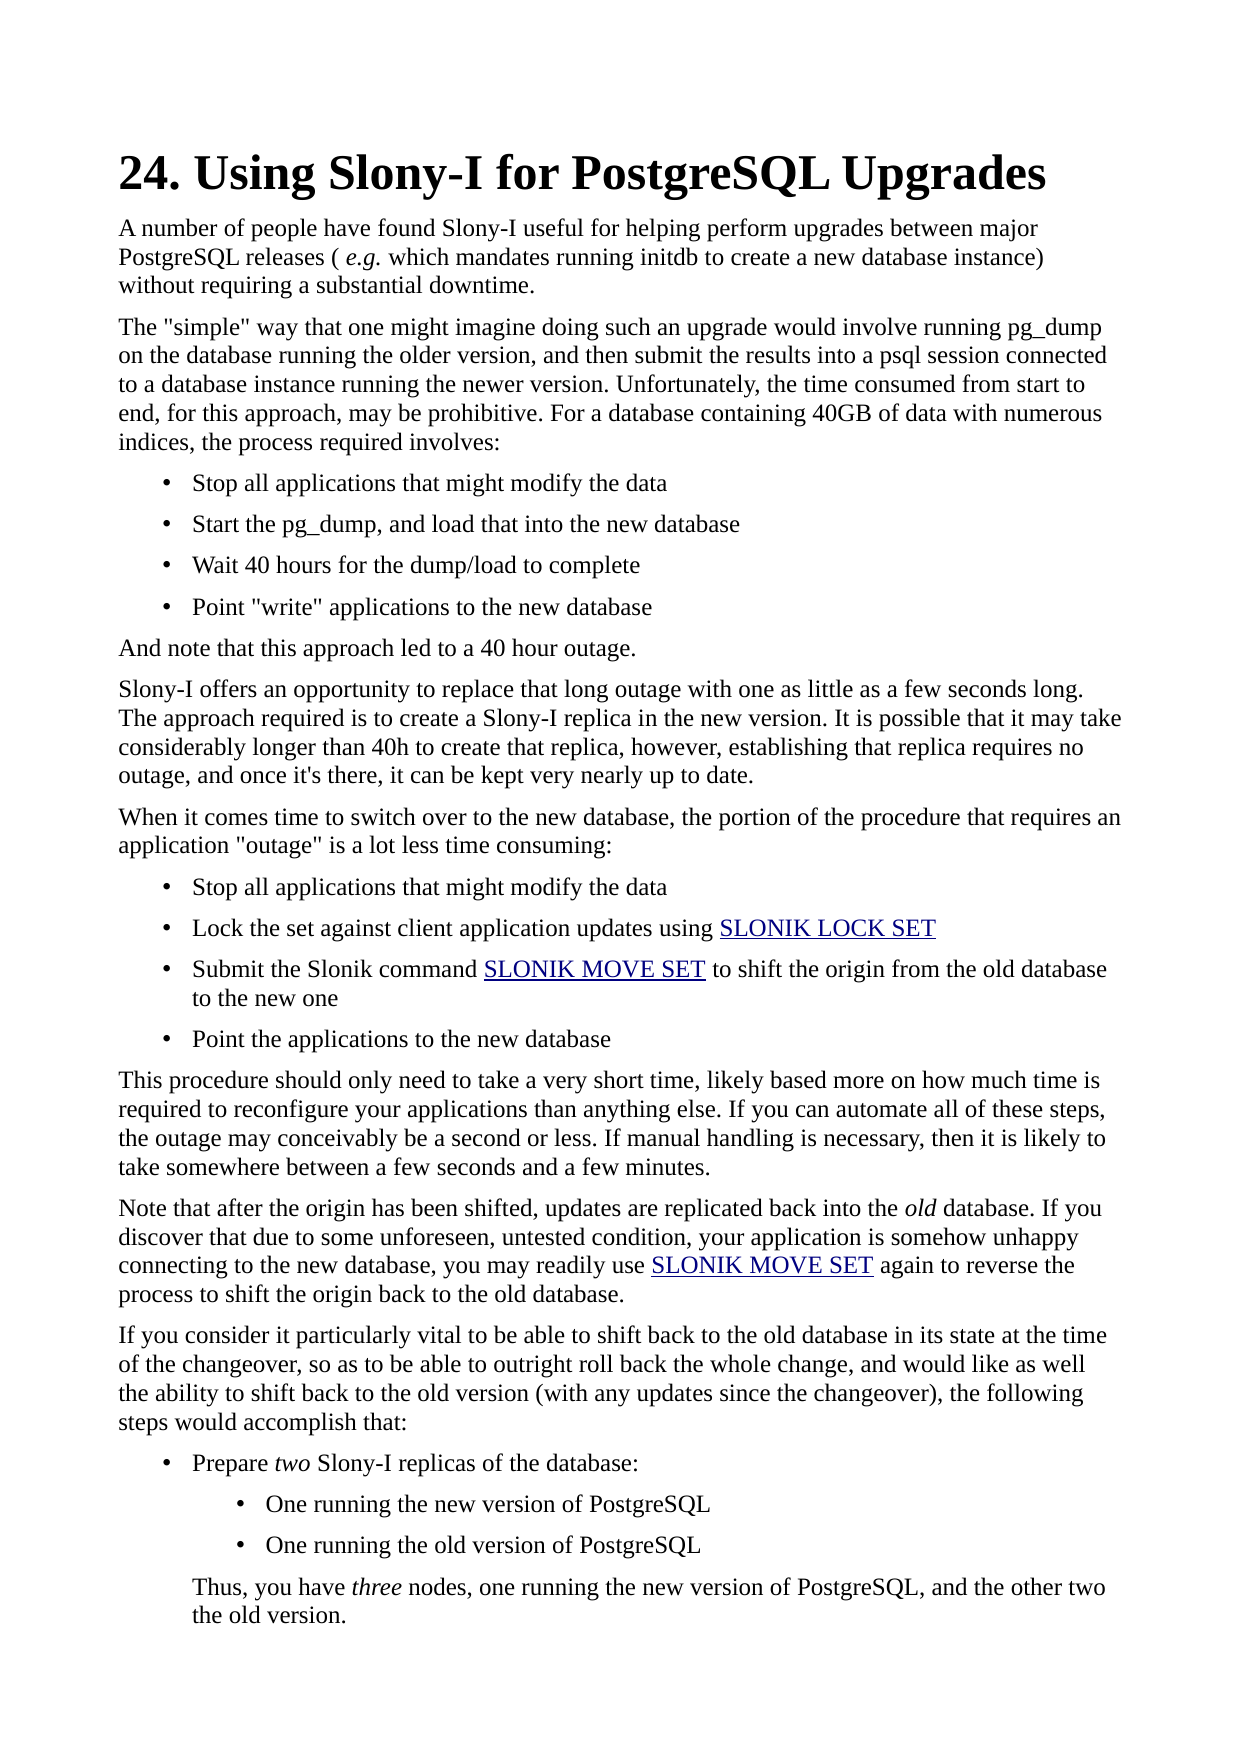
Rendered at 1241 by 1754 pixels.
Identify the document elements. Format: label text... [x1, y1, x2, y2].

list Prepare two Slony-I replicas of the database: [162, 1448, 1122, 1477]
list Point the applications to the new database [162, 1024, 1122, 1053]
text A number of people have found Slony-I useful for helping perform upgrades between major PostgreSQL releases ( e.g. which mandates running initdb to create a new database instance) without requiring a substantial downtime. [118, 213, 1122, 299]
list Lock the set against client application updates using SLONIK LOCK SET [162, 913, 1122, 942]
list Start the pg_dump, and load that into the new database [162, 509, 1122, 538]
list Thus, you have three nodes, one running the new version of PostgreSQL, and the other two the old version. [162, 1572, 1122, 1629]
text The "simple" way that one might imagine doing such an upgrade would involve running pg_dump on the database running the older version, and then submit the results into a psql session connected to a database instance running the newer version. Unfortunately, the time consumed from start to end, for this approach, may be prohibitive. For a database containing 40GB of data with numerous indices, the process required involves: [118, 312, 1122, 456]
list Submit the Slonik command SLONIK MOVE SET to shift the origin from the old database to the new one [162, 954, 1122, 1012]
text Slony-I offers an opportunity to replace that long outage with one as little as a few seconds long. The approach required is to create a Slony-I replica in the new version. It is possible that it may take considerably longer than 40h to create that replica, however, establishing that replica requires no outage, and once it's there, it can be kept very nearly up to date. [118, 674, 1122, 789]
list Point "write" applications to the new database [162, 592, 1122, 621]
subtitle 24. Using Slony-I for PostgreSQL Upgrades [118, 143, 1122, 201]
list Stop all applications that might modify the data [162, 872, 1122, 901]
list One running the new version of PostgreSQL [236, 1489, 1122, 1518]
text This procedure should only need to take a very short time, likely based more on how much time is required to reconfigure your applications than anything else. If you can automate all of these steps, the outage may conceivably be a second or less. If manual handling is necessary, then it is likely to take somewhere between a few seconds and a few minutes. [118, 1066, 1122, 1181]
text And note that this approach led to a 40 hour outage. [118, 633, 1122, 662]
list One running the old version of PostgreSQL [236, 1531, 1122, 1559]
text When it comes time to switch over to the new database, the portion of the procedure that requires an application "outage" is a lot less time consuming: [118, 802, 1122, 859]
list Stop all applications that might modify the data [162, 468, 1122, 497]
text If you consider it particularly vital to be able to shift back to the old database in its state at the time of the changeover, so as to be able to outright roll back the whole change, and would like as well the ability to shift back to the old version (with any updates since the changeover), the following steps would accomplish that: [118, 1321, 1122, 1436]
list Wait 40 hours for the dump/load to complete [162, 551, 1122, 579]
text Note that after the origin has been shifted, updates are replicated back into the old database. If you discover that due to some unforeseen, untested condition, your application is somehow unhappy connecting to the new database, you may readily use SLONIK MOVE SET again to reverse the process to shift the origin back to the old database. [118, 1193, 1122, 1308]
